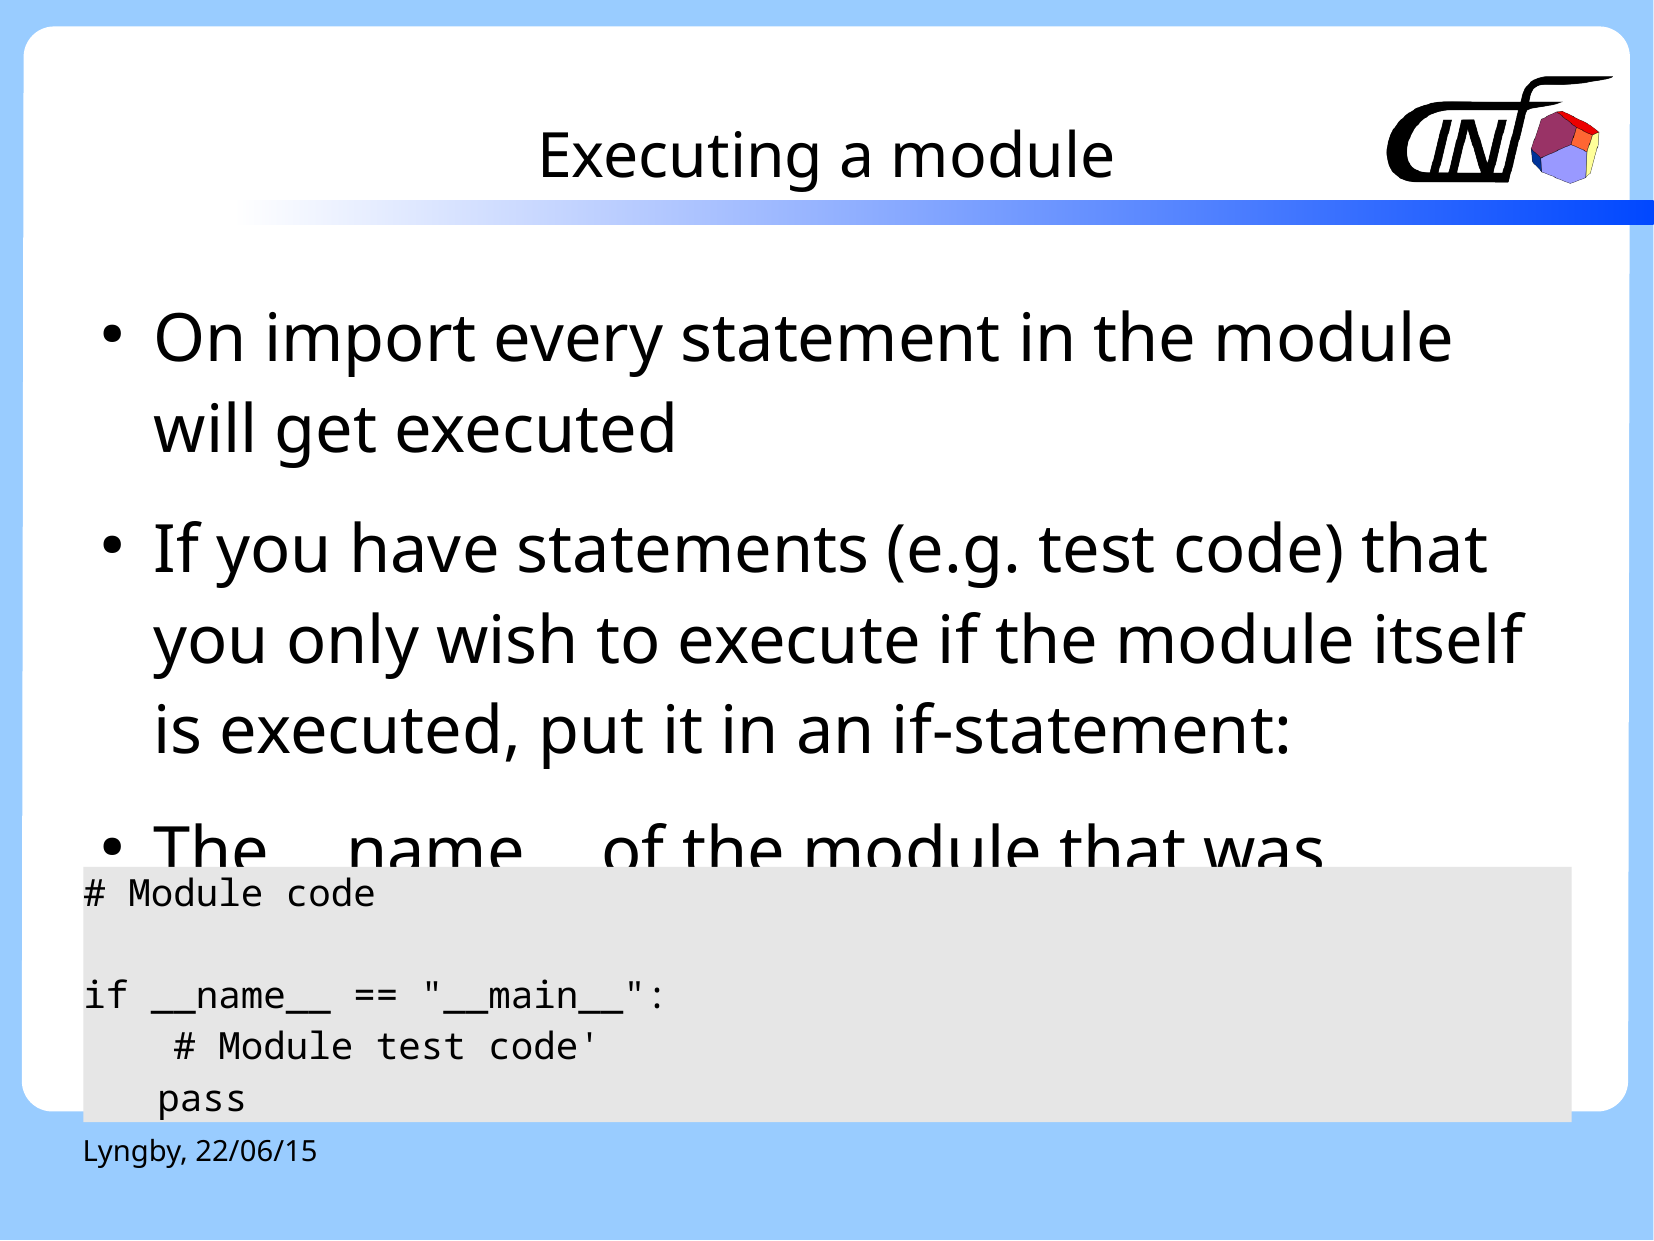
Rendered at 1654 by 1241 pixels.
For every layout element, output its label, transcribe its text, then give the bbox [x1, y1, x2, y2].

list On import every statement in the module will get executed If you have statements (e.g. test code) that you only wish to execute if the module itself is executed, put it in an if-statement: The __name__ of the module that was executed is always '__main__' [82, 290, 1571, 1010]
picture [1571, 76, 1613, 184]
title Executing a module [82, 49, 1571, 257]
text_box # Module code if __name__ == "__main__": # Module test code' pass [83, 879, 1572, 1109]
